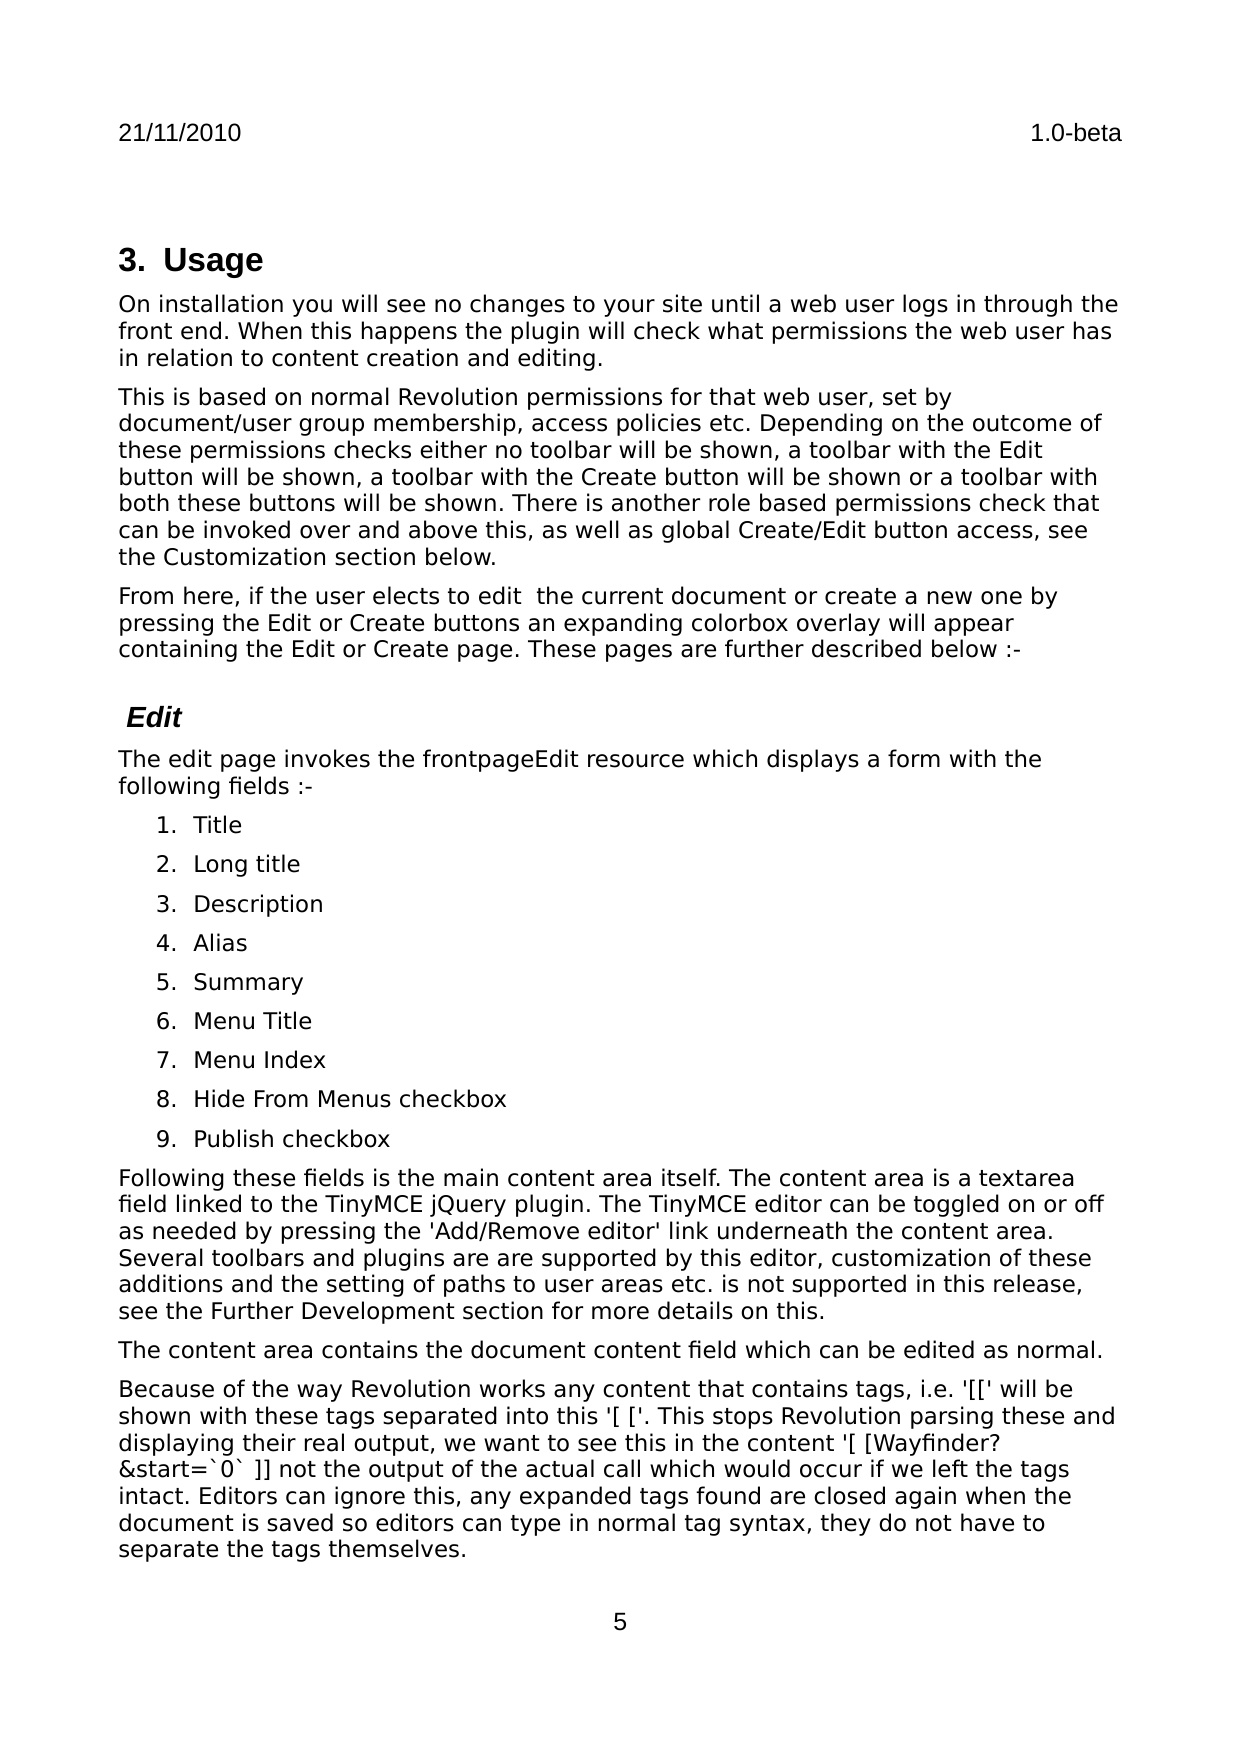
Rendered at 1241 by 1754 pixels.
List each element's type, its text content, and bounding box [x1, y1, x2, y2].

text The edit page invokes the frontpageEdit resource which displays a form with the following fields :- [118, 747, 1122, 800]
text This is based on normal Revolution permissions for that web user, set by document/user group membership, access policies etc. Depending on the outcome of these permissions checks either no toolbar will be shown, a toolbar with the Edit button will be shown, a toolbar with the Create button will be shown or a toolbar with both these buttons will be shown. There is another role based permissions check that can be invoked over and above this, as well as global Create/Edit button access, see the Customization section below. [118, 384, 1122, 571]
text On installation you will see no changes to your site until a web user logs in through the front end. When this happens the plugin will check what permissions the web user has in relation to content creation and editing. [118, 291, 1122, 371]
text The content area contains the document content field which can be edited as normal. [118, 1337, 1122, 1364]
list Description [156, 891, 1122, 917]
text Following these fields is the main content area itself. The content area is a textarea field linked to the TinyMCE jQuery plugin. The TinyMCE editor can be toggled on or off as needed by pressing the 'Add/Remove editor' link underneath the content area. Several toolbars and plugins are are supported by this editor, customization of these additions and the setting of paths to user areas etc. is not supported in this release, see the Further Development section for more details on this. [118, 1165, 1122, 1325]
list Publish checkbox [156, 1126, 1122, 1152]
subtitle Usage [118, 240, 1122, 279]
list Menu Title [156, 1008, 1122, 1035]
text Because of the way Revolution works any content that contains tags, i.e. '[[' will be shown with these tags separated into this '[ ['. This stops Revolution parsing these and displaying their real output, we want to see this in the content '[ [Wayfinder? &start=`0` ]] not the output of the actual call which would occur if we left the tags intact. Editors can ignore this, any expanded tags found are closed again when the document is saved so editors can type in normal tag syntax, they do not have to separate the tags themselves. [118, 1377, 1122, 1563]
list Title [156, 812, 1122, 839]
text From here, if the user elects to edit the current document or create a new one by pressing the Edit or Create buttons an expanding colorbox overlay will appear containing the Edit or Create page. These pages are further described below :- [118, 583, 1122, 663]
list Hide From Menus checkbox [156, 1087, 1122, 1113]
list Long title [156, 852, 1122, 878]
subtitle Edit [118, 701, 1122, 734]
list Menu Index [156, 1047, 1122, 1074]
list Summary [156, 969, 1122, 996]
list Alias [156, 930, 1122, 957]
